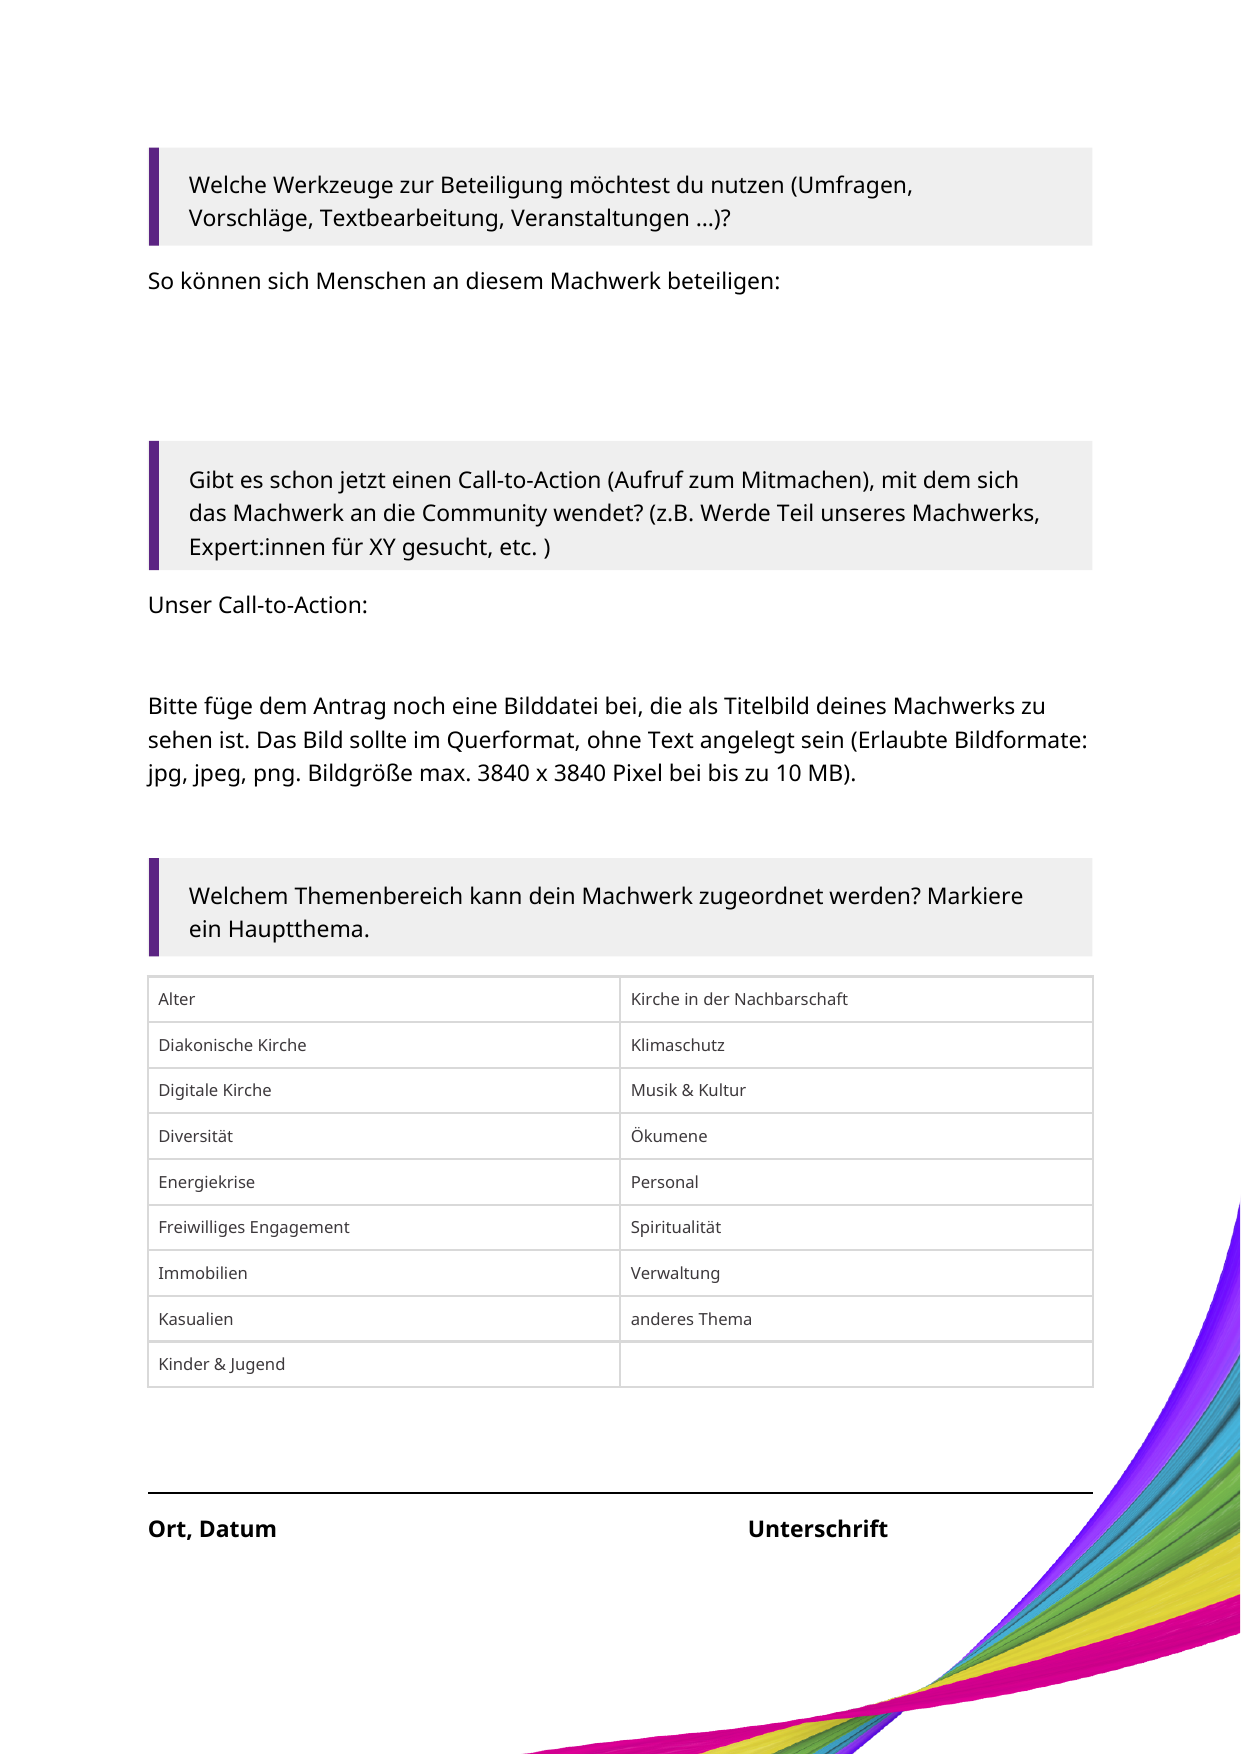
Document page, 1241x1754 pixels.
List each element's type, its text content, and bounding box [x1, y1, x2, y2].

table_cell Energiekrise [149, 1160, 619, 1203]
table_cell Kinder & Jugend [149, 1343, 619, 1386]
table_cell Kasualien [149, 1297, 619, 1340]
text Unser Call-to-Action: [148, 589, 1093, 620]
table_cell Diversität [149, 1114, 619, 1158]
text So können sich Menschen an diesem Machwerk beteiligen: [148, 265, 1093, 296]
table_cell [621, 1343, 1092, 1386]
table_cell anderes Thema [621, 1297, 1092, 1340]
table_cell Diakonische Kirche [149, 1023, 619, 1067]
table_cell Spiritualität [621, 1206, 1092, 1249]
table_cell Klimaschutz [621, 1023, 1092, 1067]
table_cell Digitale Kirche [149, 1069, 619, 1112]
table_cell Musik & Kultur [621, 1069, 1092, 1112]
text Ort, Datum Unterschrift [148, 1513, 1093, 1544]
table_cell Freiwilliges Engagement [149, 1206, 619, 1249]
table_cell Immobilien [149, 1251, 619, 1295]
table_header Kirche in der Nachbarschaft [621, 978, 1092, 1021]
table_cell Ökumene [621, 1114, 1092, 1158]
text Bitte füge dem Antrag noch eine Bilddatei bei, die als Titelbild deines Machwerks zu sehen ist. Das Bild sollte im Querformat, ohne Text angelegt sein (Erlaubte Bildformate: jpg, jpeg, png. Bildgröße max. 3840 x 3840 Pixel bei bis zu 10 MB). [148, 690, 1093, 789]
picture [406, 1158, 1241, 1754]
table_cell Personal [621, 1160, 1092, 1203]
table_cell Verwaltung [621, 1251, 1092, 1295]
table_header Alter [149, 978, 619, 1021]
